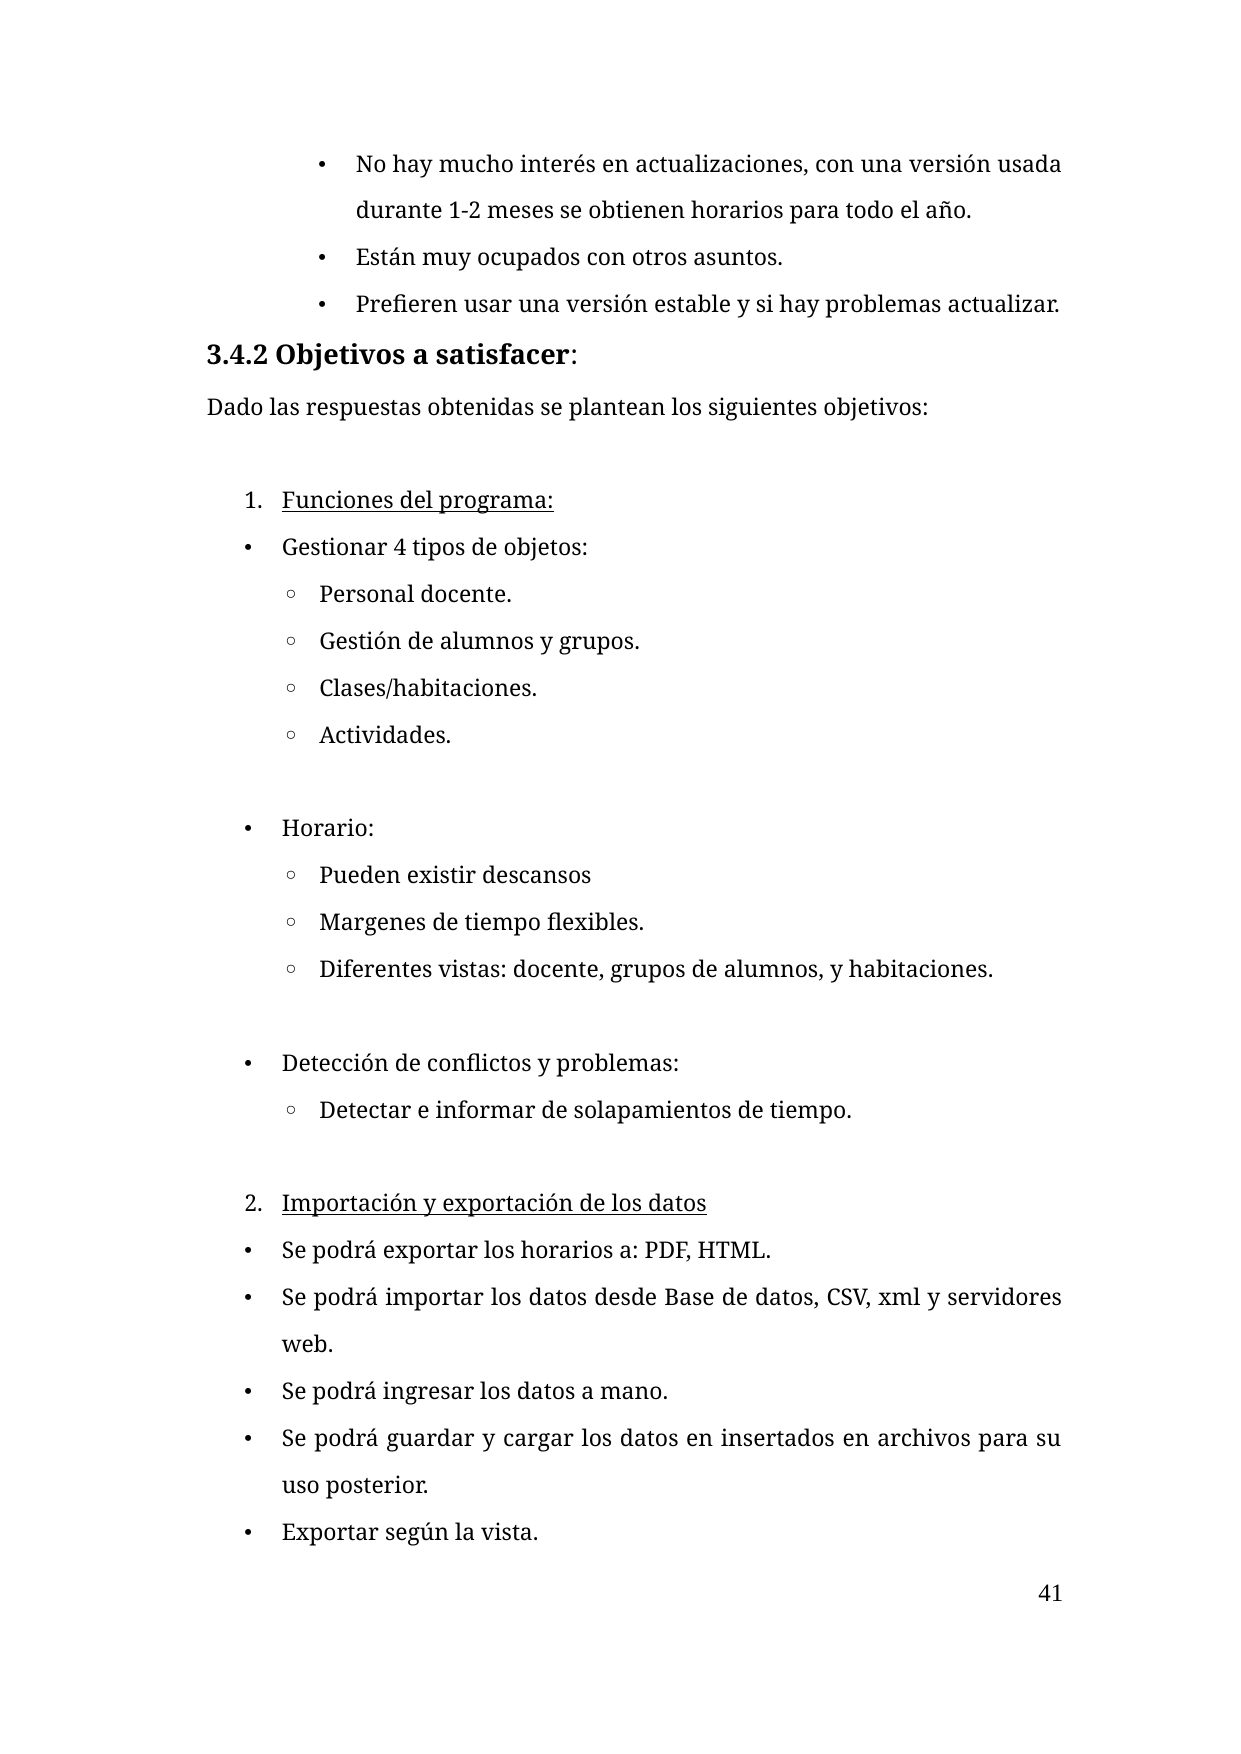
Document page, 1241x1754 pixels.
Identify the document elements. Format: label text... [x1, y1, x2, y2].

list Detectar e informar de solapamientos de tiempo. [282, 1093, 1063, 1125]
list Gestión de alumnos y grupos. [282, 625, 1063, 656]
list Funciones del programa: [244, 484, 1063, 515]
list Se podrá importar los datos desde Base de datos, CSV, xml y servidores web. [244, 1281, 1063, 1359]
list Actividades. [282, 718, 1063, 750]
list Clases/habitaciones. [282, 672, 1063, 703]
text Dado las respuestas obtenidas se plantean los siguientes objetivos: [207, 390, 1063, 422]
list Prefieren usar una versión estable y si hay problemas actualizar. [318, 288, 1063, 319]
list Horario: [244, 812, 1063, 843]
list Se podrá guardar y cargar los datos en insertados en archivos para su uso posterior. [244, 1422, 1063, 1500]
list Importación y exportación de los datos [244, 1187, 1063, 1218]
list Están muy ocupados con otros asuntos. [318, 241, 1063, 273]
list Exportar según la vista. [244, 1515, 1063, 1547]
list Personal docente. [282, 578, 1063, 609]
list Margenes de tiempo flexibles. [282, 906, 1063, 937]
list Se podrá exportar los horarios a: PDF, HTML. [244, 1234, 1063, 1265]
list Pueden existir descansos [282, 859, 1063, 890]
list Diferentes vistas: docente, grupos de alumnos, y habitaciones. [282, 953, 1063, 984]
list Detección de conflictos y problemas: [244, 1047, 1063, 1078]
list Gestionar 4 tipos de objetos: [244, 531, 1063, 562]
list Se podrá ingresar los datos a mano. [244, 1375, 1063, 1406]
text 3.4.2 Objetivos a satisfacer: [207, 335, 1063, 372]
list No hay mucho interés en actualizaciones, con una versión usada durante 1-2 meses se obtienen horarios para todo el año. [318, 148, 1063, 226]
